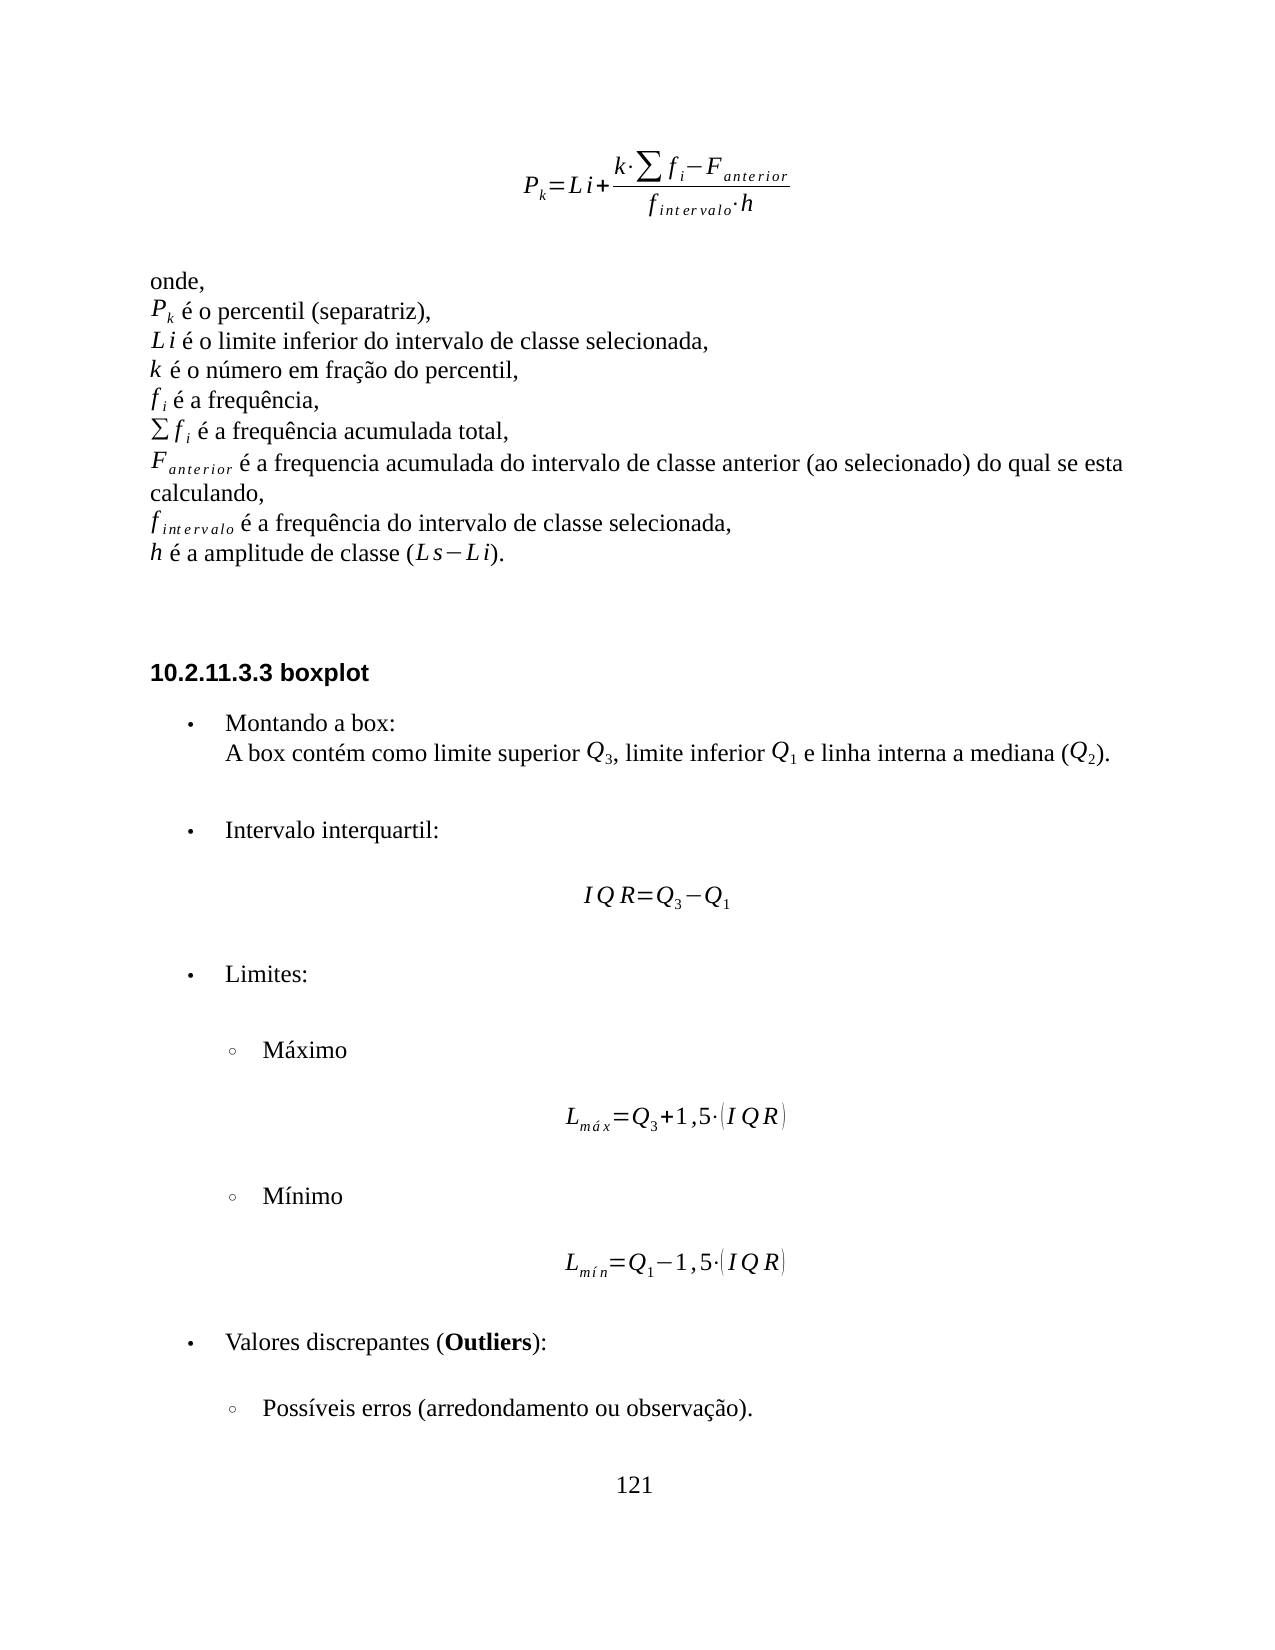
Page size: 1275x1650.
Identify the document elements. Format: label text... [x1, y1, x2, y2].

text onde, é o percentil (separatriz), é o limite inferior do intervalo de classe selecionada, é o número em fração do percentil, é a frequência, é a frequência acumulada total, é a frequencia acumulada do intervalo de classe anterior (ao selecionado) do qual se esta calculando, é a frequência do intervalo de classe selecionada, é a amplitude de classe (). [150, 266, 1125, 596]
list Valores discrepantes (Outliers): [187, 1327, 1125, 1384]
subtitle 10.2.11.3.3 boxplot [150, 658, 1125, 687]
list Limites: [187, 959, 1125, 1017]
list Montando a box: A box contém como limite superior , limite inferior e linha interna a mediana (). [187, 708, 1125, 797]
list Intervalo interquartil: [187, 815, 1125, 872]
list Máximo [225, 1035, 1125, 1092]
list Possíveis erros (arredondamento ou observação). [225, 1393, 1125, 1422]
list Mínimo [225, 1181, 1125, 1238]
